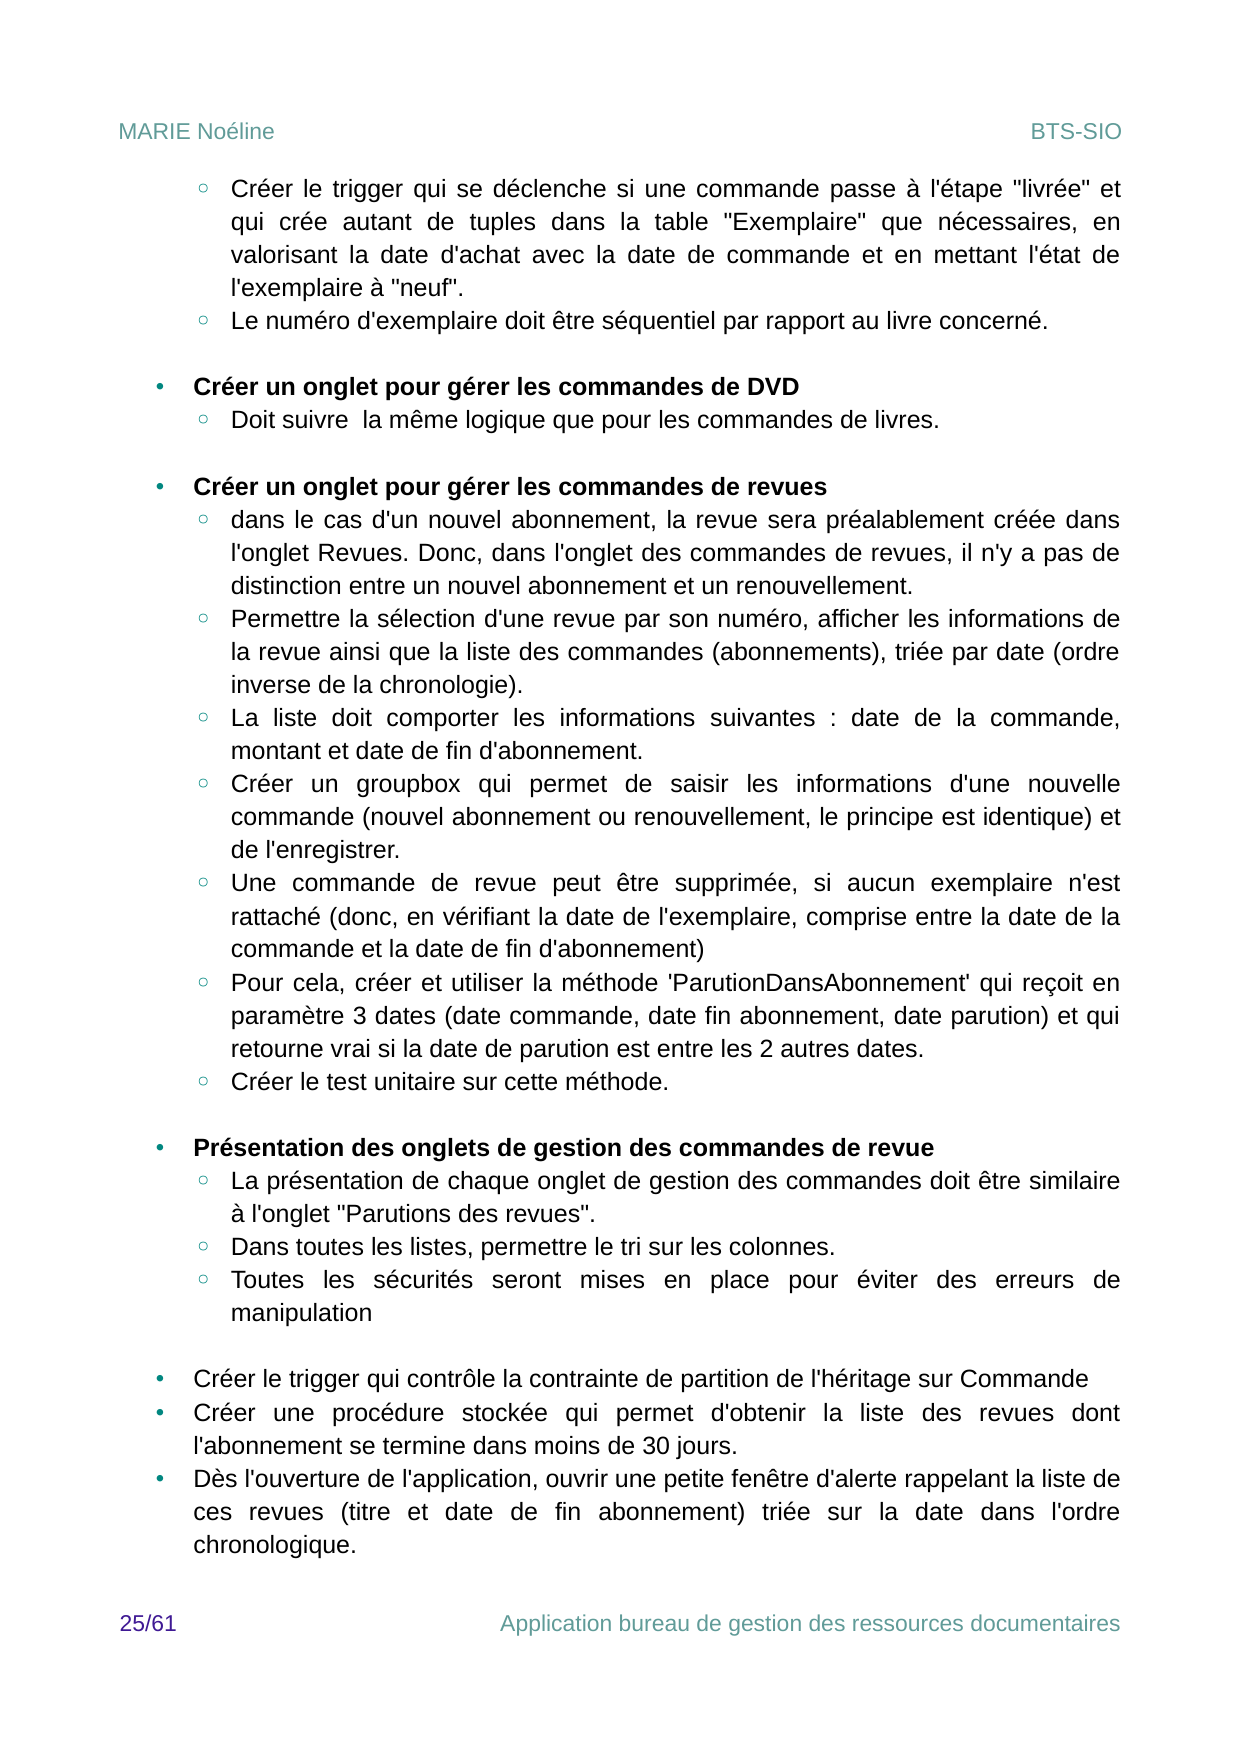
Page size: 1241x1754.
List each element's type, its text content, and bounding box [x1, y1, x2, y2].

list Permettre la sélection d'une revue par son numéro, afficher les informations de la revue ainsi que la liste des commandes (abonnements), triée par date (ordre inverse de la chronologie). [193, 604, 1122, 699]
list Pour cela, créer et utiliser la méthode 'ParutionDansAbonnement' qui reçoit en paramètre 3 dates (date commande, date fin abonnement, date parution) et qui retourne vrai si la date de parution est entre les 2 autres dates. [193, 967, 1122, 1062]
list Créer un groupbox qui permet de saisir les informations d'une nouvelle commande (nouvel abonnement ou renouvellement, le principe est identique) et de l'enregistrer. [193, 769, 1122, 864]
list Doit suivre la même logique que pour les commandes de livres. [193, 405, 1122, 434]
list Dans toutes les listes, permettre le tri sur les colonnes. [193, 1232, 1122, 1261]
list Créer une procédure stockée qui permet d'obtenir la liste des revues dont l'abonnement se termine dans moins de 30 jours. [156, 1397, 1122, 1459]
list dans le cas d'un nouvel abonnement, la revue sera préalablement créée dans l'onglet Revues. Donc, dans l'onglet des commandes de revues, il n'y a pas de distinction entre un nouvel abonnement et un renouvellement. [193, 505, 1122, 599]
list Dès l'ouverture de l'application, ouvrir une petite fenêtre d'alerte rappelant la liste de ces revues (titre et date de fin abonnement) triée sur la date dans l'ordre chronologique. [156, 1464, 1122, 1558]
list Le numéro d'exemplaire doit être séquentiel par rapport au livre concerné. [193, 306, 1122, 335]
list Présentation des onglets de gestion des commandes de revue [156, 1133, 1122, 1162]
list Toutes les sécurités seront mises en place pour éviter des erreurs de manipulation [193, 1265, 1122, 1327]
list La liste doit comporter les informations suivantes : date de la commande, montant et date de fin d'abonnement. [193, 703, 1122, 765]
list Une commande de revue peut être supprimée, si aucun exemplaire n'est rattaché (donc, en vérifiant la date de l'exemplaire, comprise entre la date de la commande et la date de fin d'abonnement) [193, 868, 1122, 963]
list Créer un onglet pour gérer les commandes de revues [156, 472, 1122, 500]
list La présentation de chaque onglet de gestion des commandes doit être similaire à l'onglet "Parutions des revues". [193, 1166, 1122, 1228]
list Créer le trigger qui se déclenche si une commande passe à l'étape "livrée" et qui crée autant de tuples dans la table "Exemplaire" que nécessaires, en valorisant la date d'achat avec la date de commande et en mettant l'état de l'exemplaire à "neuf". [193, 174, 1122, 302]
list Créer le trigger qui contrôle la contrainte de partition de l'héritage sur Commande [156, 1364, 1122, 1393]
list Créer un onglet pour gérer les commandes de DVD [156, 372, 1122, 401]
list Créer le test unitaire sur cette méthode. [193, 1067, 1122, 1096]
